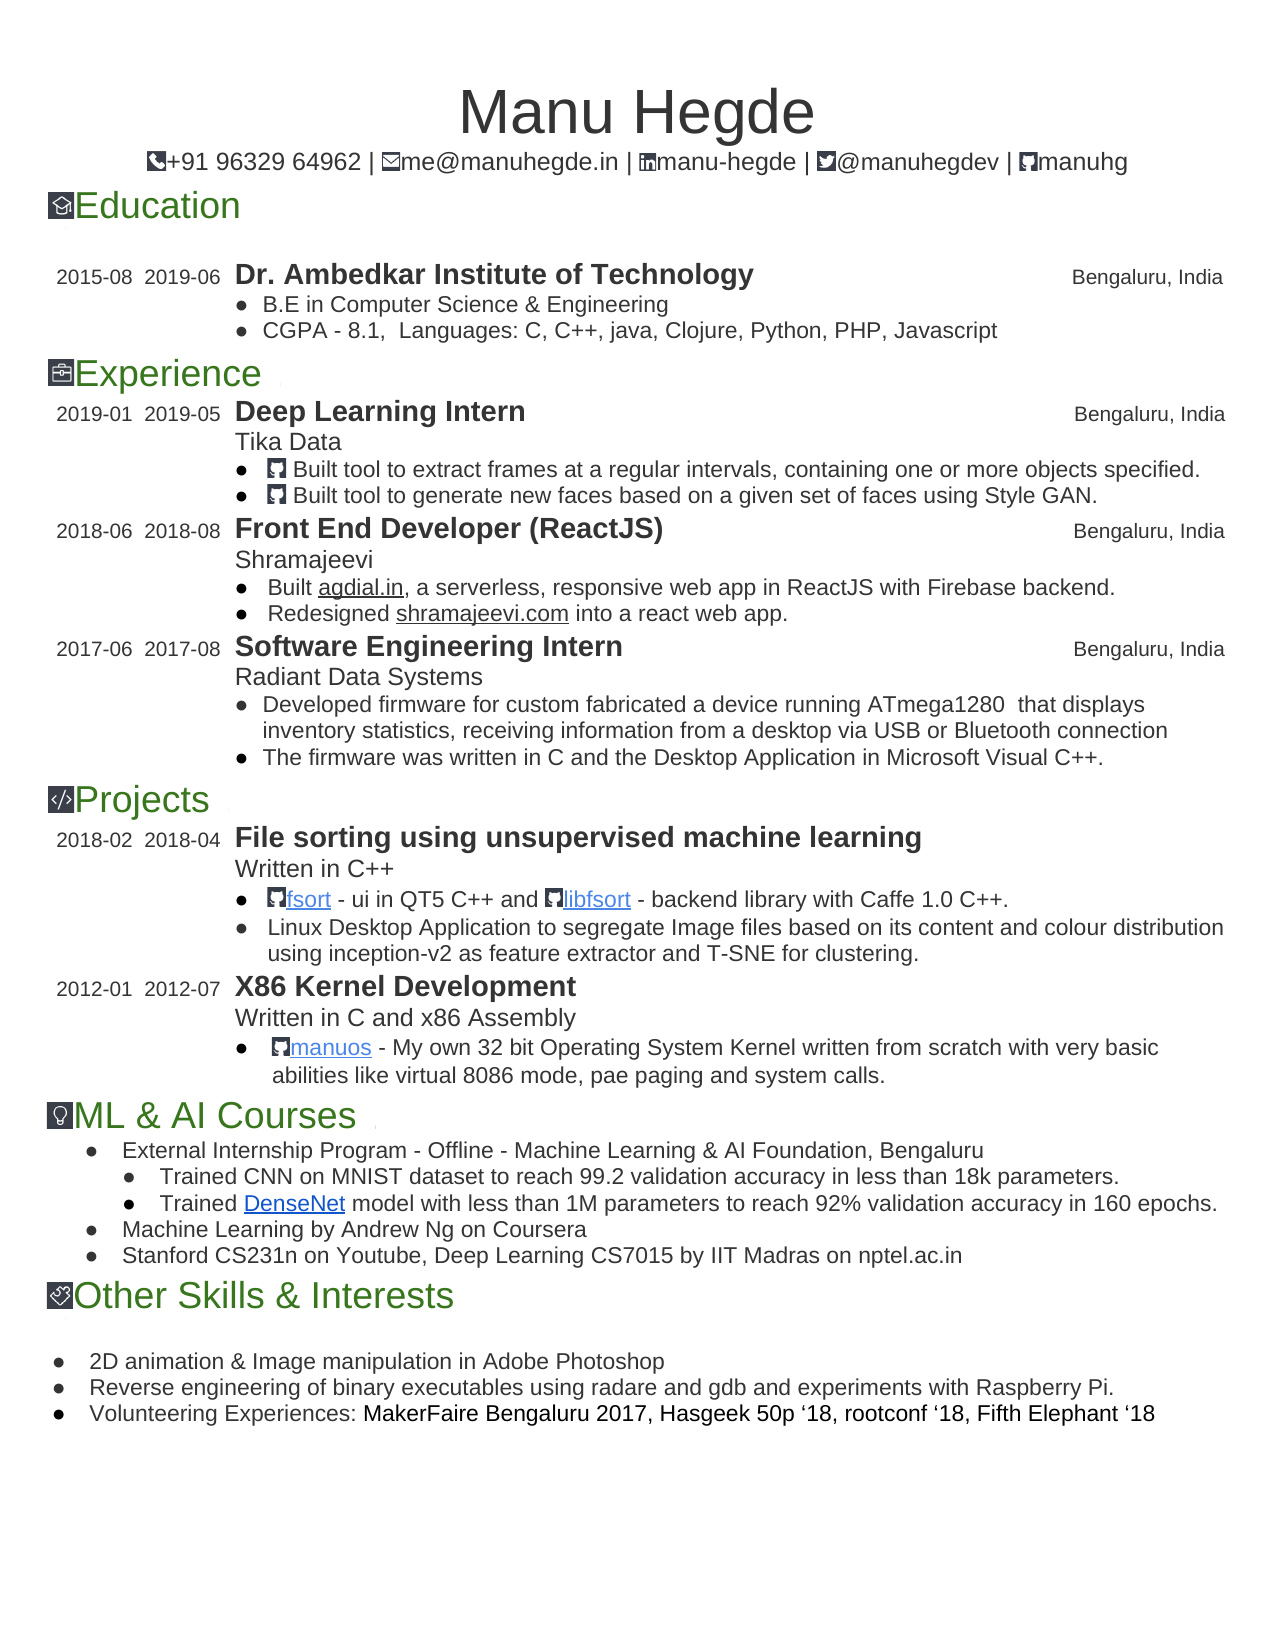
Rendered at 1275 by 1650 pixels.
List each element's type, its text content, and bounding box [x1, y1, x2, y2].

picture [817, 151, 837, 171]
text Radiant Data Systems [56, 662, 1228, 691]
list Volunteering Experiences: MakerFaire Bengaluru 2017, Hasgeek 50p ‘18, rootconf ‘18, Fifth Elephant ‘18 [52, 1400, 1228, 1427]
text Manu Hegde [47, 75, 1228, 147]
picture [267, 484, 287, 504]
picture [267, 458, 287, 478]
list Trained CNN on MNIST dataset to reach 99.2 validation accuracy in less than 18k parameters. [122, 1163, 1228, 1189]
text 2018-06 2018-08 Front End Developer (ReactJS) Bengaluru, India [56, 511, 1228, 545]
picture [147, 151, 167, 171]
list Built tool to generate new faces based on a given set of faces using Style GAN. [234, 482, 1228, 509]
text 2015-08 2019-06 Dr. Ambedkar Institute of Technology Bengaluru, India [56, 257, 1228, 291]
text Experience [47, 351, 1228, 394]
picture [1019, 152, 1038, 171]
text Other Skills & Interests [47, 1273, 1228, 1316]
text 2012-01 2012-07 X86 Kernel Development [56, 969, 1228, 1002]
list Redesigned shramajeevi.com into a react web app. [234, 600, 1228, 626]
picture [267, 887, 286, 907]
list Built agdial.in, a serverless, responsive web app in ReactJS with Firebase backend. [234, 573, 1228, 600]
list Machine Learning by Andrew Ng on Coursera [84, 1216, 1228, 1242]
picture [48, 192, 75, 219]
picture [639, 153, 657, 171]
text Written in C++ [56, 854, 1228, 883]
list The firmware was written in C and the Desktop Application in Microsoft Visual C++. [234, 744, 1228, 770]
text Shramajeevi [56, 545, 1228, 573]
list 2D animation & Image manipulation in Adobe Photoshop [52, 1348, 1228, 1374]
list B.E in Computer Science & Engineering [234, 291, 1228, 317]
picture [48, 359, 75, 386]
list Trained DenseNet model with less than 1M parameters to reach 92% validation accuracy in 160 epochs. [122, 1189, 1228, 1216]
text Written in C and x86 Assembly [56, 1002, 1228, 1031]
text +91 96329 64962 | me@manuhegde.in | manu-hegde | @manuhegdev | manuhg [47, 147, 1228, 178]
text 2018-02 2018-04 File sorting using unsupervised machine learning [56, 820, 1228, 854]
text ML & AI Courses [47, 1094, 1228, 1137]
list Developed firmware for custom fabricated a device running ATmega1280 that displays inventory statistics, receiving information from a desktop via USB or Bluetooth connection [234, 691, 1228, 744]
list CGPA - 8.1, Languages: C, C++, java, Clojure, Python, PHP, Javascript [234, 317, 1228, 343]
picture [271, 1037, 291, 1056]
picture [382, 152, 401, 171]
picture [48, 786, 75, 813]
text 2019-01 2019-05 Deep Learning Intern Bengaluru, India [56, 394, 1228, 427]
text Projects [47, 777, 1228, 820]
list fsort​ - ui in QT5 C++ and libfsort​ - backend library with Caffe 1.0 C++. [234, 883, 1228, 914]
picture [46, 1282, 73, 1309]
list manuos​ - My own 32 bit Operating System Kernel written from scratch with very basic abilities like virtual 8086 mode, pae paging and system calls. [234, 1031, 1228, 1089]
list Linux Desktop Application to segregate Image files based on its content and colour distribution using inception-v2 as feature extractor and T-SNE for clustering. [234, 914, 1228, 967]
picture [46, 1102, 73, 1129]
list External Internship Program - Offline - Machine Learning & AI Foundation, Bengaluru [84, 1137, 1228, 1163]
list Reverse engineering of binary executables using radare and gdb and experiments with Raspberry Pi. [52, 1374, 1228, 1400]
text 2017-06 2017-08 Software Engineering Intern Bengaluru, India [56, 629, 1228, 662]
list Stanford CS231n on Youtube, Deep Learning CS7015 by IIT Madras on nptel.ac.in [84, 1242, 1228, 1268]
text Education [47, 183, 1228, 226]
text Tika Data [56, 427, 1228, 456]
list Built tool to extract frames at a regular intervals, containing one or more objects specified. [234, 456, 1228, 482]
picture [545, 888, 564, 907]
